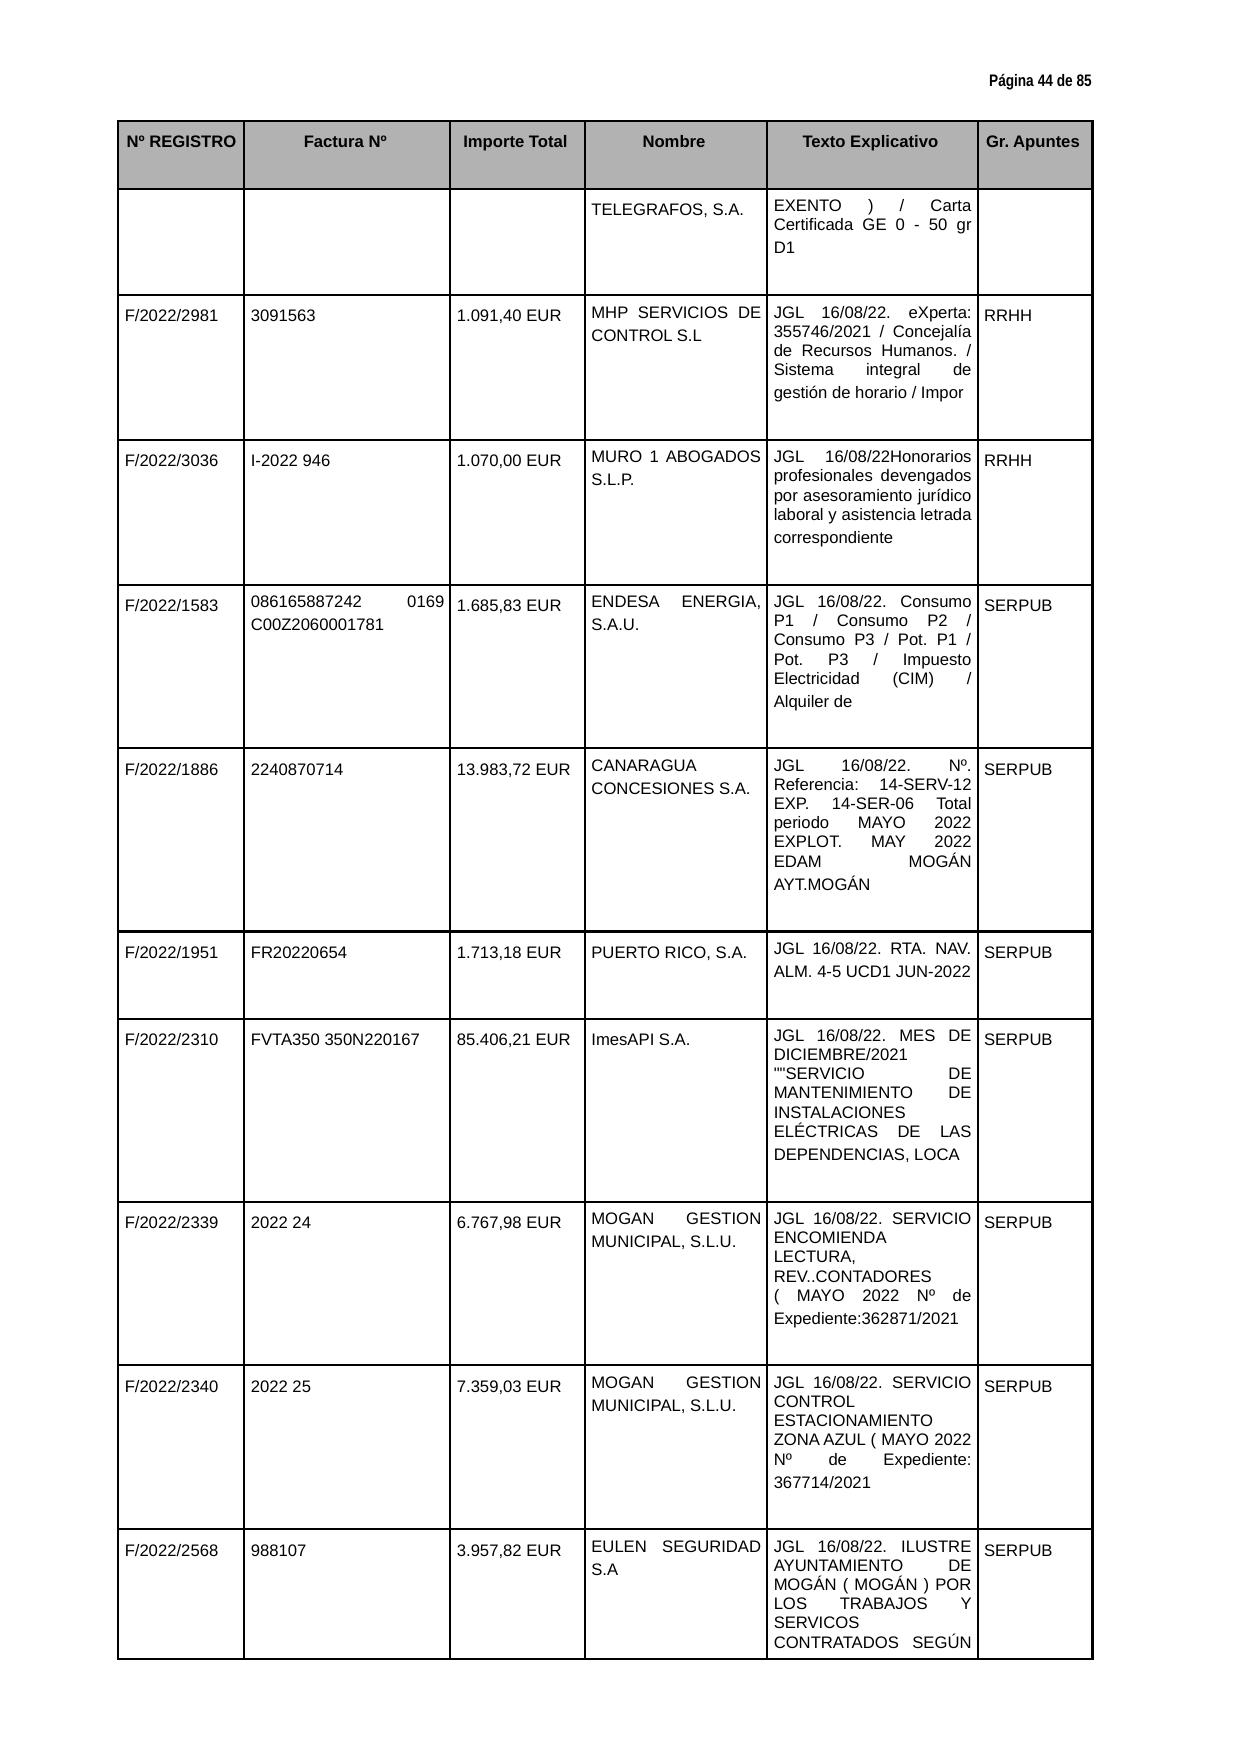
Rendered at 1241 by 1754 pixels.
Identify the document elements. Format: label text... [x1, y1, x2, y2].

table_cell I-2022 946 [245, 441, 449, 583]
table_cell 1.070,00 EUR [451, 441, 584, 583]
table_header Texto Explicativo [768, 122, 977, 188]
table_cell SERPUB [979, 1203, 1091, 1364]
table_cell 7.359,03 EUR [451, 1366, 584, 1528]
table_cell SERPUB [979, 586, 1091, 747]
table_cell EULEN SEGURIDAD S.A [586, 1530, 766, 1658]
table_cell F/2022/1583 [119, 586, 243, 747]
table_cell 2022 25 [245, 1366, 449, 1528]
table_cell EXENTO ) / Carta Certificada GE 0 - 50 gr D1 [768, 190, 977, 294]
table_cell 2240870714 [245, 749, 449, 930]
table_cell SERPUB [979, 933, 1091, 1017]
table_cell 1.713,18 EUR [451, 933, 584, 1017]
table_cell F/2022/2981 [119, 296, 243, 439]
table_cell F/2022/1951 [119, 933, 243, 1017]
table_cell MHP SERVICIOS DE CONTROL S.L [586, 296, 766, 439]
table_cell SERPUB [979, 1530, 1091, 1658]
table_cell 2022 24 [245, 1203, 449, 1364]
table_cell RRHH [979, 296, 1091, 439]
table_cell 988107 [245, 1530, 449, 1658]
table_cell F/2022/2310 [119, 1020, 243, 1201]
table_cell JGL 16/08/22Honorarios profesionales devengados por asesoramiento jurídico laboral y asistencia letrada correspondiente [768, 441, 977, 583]
table_cell JGL 16/08/22. RTA. NAV. ALM. 4-5 UCD1 JUN-2022 [768, 933, 977, 1017]
table_header Factura Nº [245, 122, 449, 188]
table_cell 3.957,82 EUR [451, 1530, 584, 1658]
table_cell JGL 16/08/22. eXperta: 355746/2021 / Concejalía de Recursos Humanos. / Sistema integral de gestión de horario / Impor [768, 296, 977, 439]
table_cell 1.685,83 EUR [451, 586, 584, 747]
table_cell 3091563 [245, 296, 449, 439]
table_cell F/2022/2340 [119, 1366, 243, 1528]
table_cell JGL 16/08/22. SERVICIO CONTROL ESTACIONAMIENTO ZONA AZUL ( MAYO 2022 Nº de Expediente: 367714/2021 [768, 1366, 977, 1528]
table_cell [245, 190, 449, 294]
table_cell SERPUB [979, 1366, 1091, 1528]
table_cell F/2022/3036 [119, 441, 243, 583]
table_cell JGL 16/08/22. ILUSTRE AYUNTAMIENTO DE MOGÁN ( MOGÁN ) POR LOS TRABAJOS Y SERVICOS CONTRATADOS SEGÚN [768, 1530, 977, 1658]
table_header Importe Total [451, 122, 584, 188]
table_cell MOGAN GESTION MUNICIPAL, S.L.U. [586, 1203, 766, 1364]
table_cell RRHH [979, 441, 1091, 583]
table_header Nº REGISTRO [119, 122, 243, 188]
table_cell SERPUB [979, 749, 1091, 930]
table_cell PUERTO RICO, S.A. [586, 933, 766, 1017]
table_cell 13.983,72 EUR [451, 749, 584, 930]
table_cell FVTA350 350N220167 [245, 1020, 449, 1201]
table_cell TELEGRAFOS, S.A. [586, 190, 766, 294]
table_cell CANARAGUA CONCESIONES S.A. [586, 749, 766, 930]
table_cell JGL 16/08/22. Nº. Referencia: 14-SERV-12 EXP. 14-SER-06 Total periodo MAYO 2022 EXPLOT. MAY 2022 EDAM MOGÁN AYT.MOGÁN [768, 749, 977, 930]
table_cell 1.091,40 EUR [451, 296, 584, 439]
table_cell JGL 16/08/22. SERVICIO ENCOMIENDA LECTURA, REV..CONTADORES ( MAYO 2022 Nº de Expediente:362871/2021 [768, 1203, 977, 1364]
table_cell JGL 16/08/22. Consumo P1 / Consumo P2 / Consumo P3 / Pot. P1 / Pot. P3 / Impuesto Electricidad (CIM) / Alquiler de [768, 586, 977, 747]
table_cell [979, 190, 1091, 294]
table_cell F/2022/1886 [119, 749, 243, 930]
table_cell F/2022/2339 [119, 1203, 243, 1364]
table_cell [451, 190, 584, 294]
table_header Gr. Apuntes [979, 122, 1091, 188]
table_cell 6.767,98 EUR [451, 1203, 584, 1364]
table_cell [119, 190, 243, 294]
table_cell 85.406,21 EUR [451, 1020, 584, 1201]
table_cell MURO 1 ABOGADOS S.L.P. [586, 441, 766, 583]
table_cell JGL 16/08/22. MES DE DICIEMBRE/2021 ""SERVICIO DE MANTENIMIENTO DE INSTALACIONES ELÉCTRICAS DE LAS DEPENDENCIAS, LOCA [768, 1020, 977, 1201]
table_cell F/2022/2568 [119, 1530, 243, 1658]
table_cell MOGAN GESTION MUNICIPAL, S.L.U. [586, 1366, 766, 1528]
table_cell FR20220654 [245, 933, 449, 1017]
table_cell 086165887242 0169 C00Z2060001781 [245, 586, 449, 747]
table_cell SERPUB [979, 1020, 1091, 1201]
table_header Nombre [586, 122, 766, 188]
table_cell ENDESA ENERGIA, S.A.U. [586, 586, 766, 747]
table_cell ImesAPI S.A. [586, 1020, 766, 1201]
